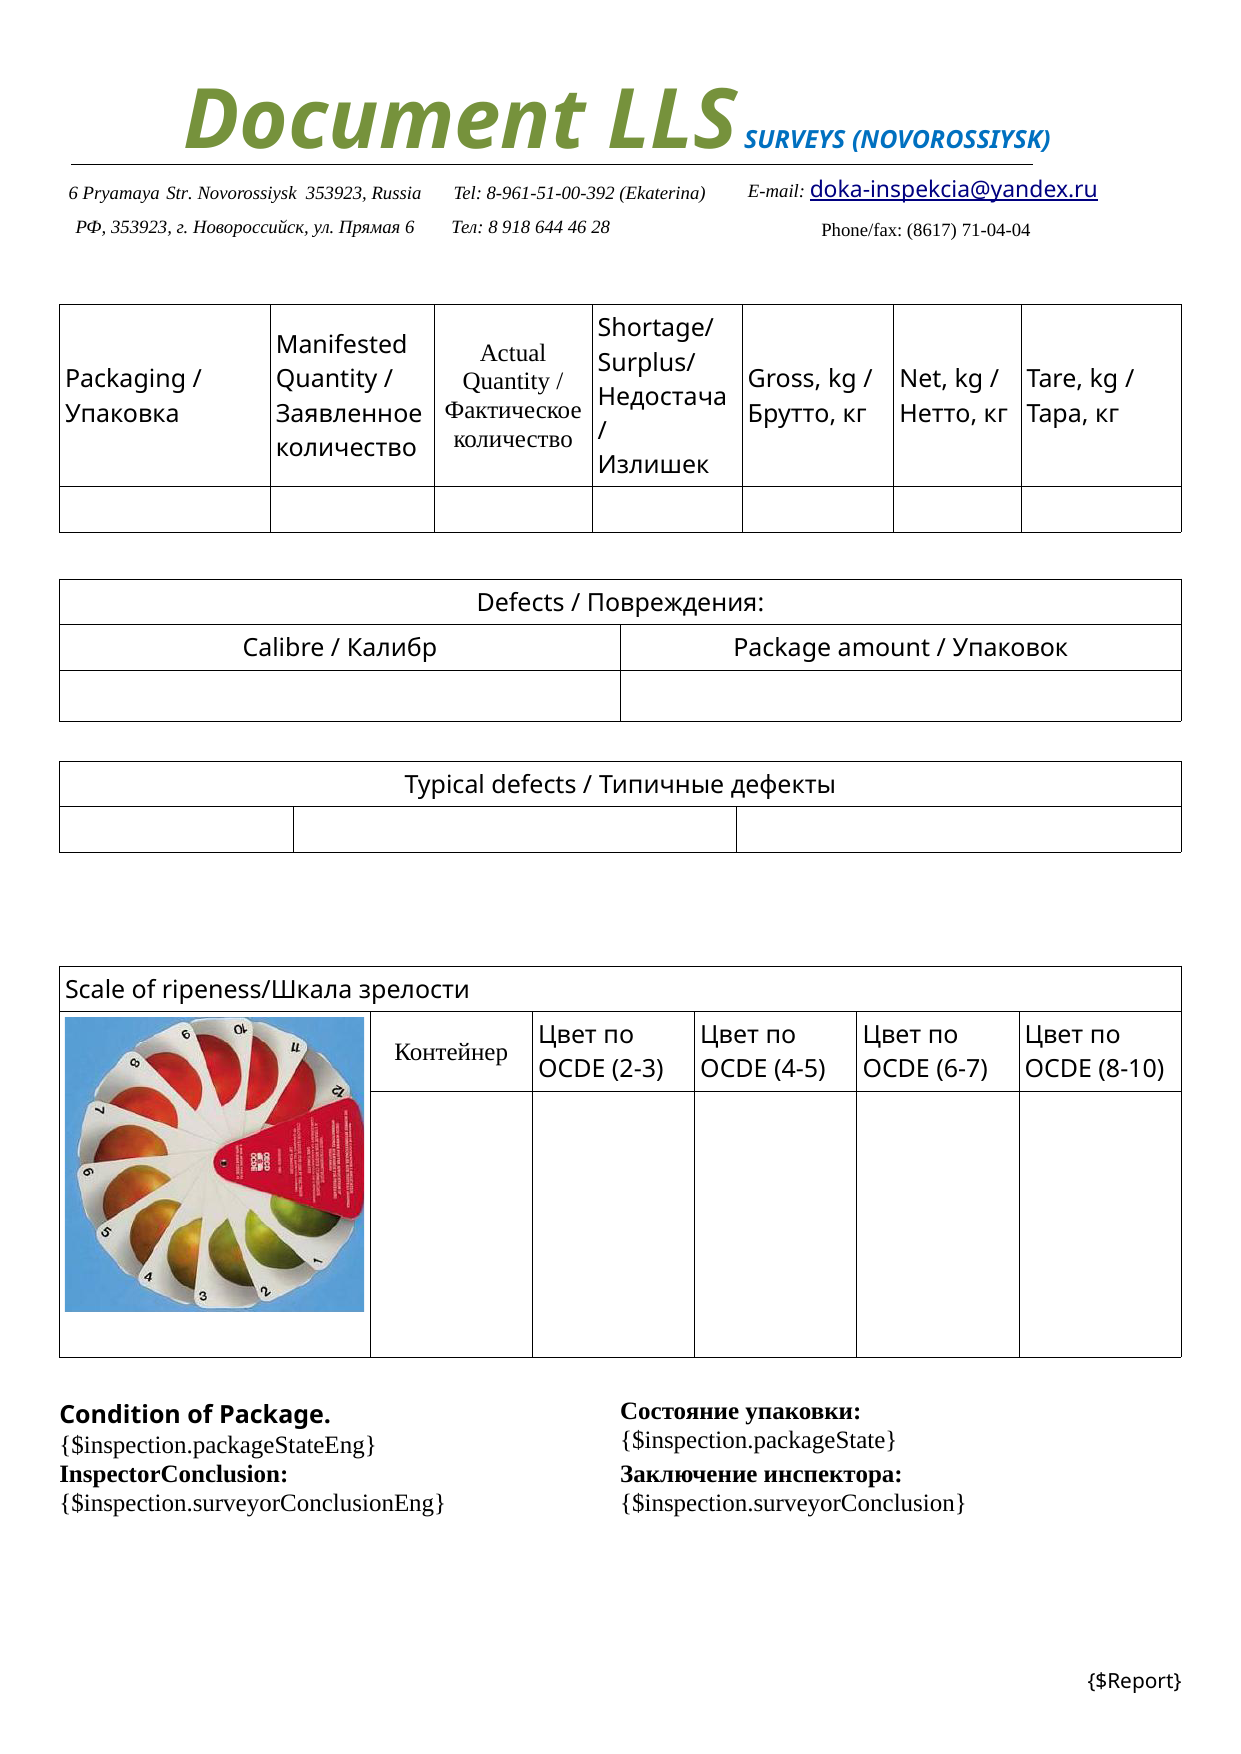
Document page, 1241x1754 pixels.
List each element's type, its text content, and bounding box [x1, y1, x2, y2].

table_header Condition of Package. {$inspection.packageStateEng} [59, 1396, 620, 1459]
table_header Состояние упаковки: {$inspection.packageState} [620, 1396, 1181, 1459]
table_cell Цвет по OCDE (2-3) [533, 1012, 694, 1091]
table_cell [271, 487, 434, 532]
table_cell InspectorConclusion: {$inspection.surveyorConclusionEng} [59, 1459, 620, 1517]
table_cell [294, 807, 736, 852]
table_cell [737, 807, 1181, 852]
table_cell Заключение инспектора: {$inspection.surveyorConclusion} [620, 1459, 1181, 1517]
table_cell Shortage/ Surplus/ Недостача/ Излишек [593, 305, 742, 486]
table_cell [60, 487, 270, 532]
table_cell [60, 807, 293, 852]
table_cell [621, 671, 1181, 721]
table_cell [435, 487, 592, 532]
table_cell Контейнер [371, 1012, 532, 1091]
table_cell [743, 487, 893, 532]
table_cell [857, 1092, 1019, 1357]
table_cell [1020, 1092, 1181, 1357]
table_header [59, 931, 1181, 966]
table_cell [593, 487, 742, 532]
table_header Defects / Повреждения: [60, 580, 1181, 624]
table_cell Package amount / Упаковок [621, 625, 1181, 670]
table_cell [533, 1092, 694, 1357]
table_header Typical defects / Типичные дефекты [60, 762, 1181, 806]
table_cell Packaging / Упаковка [60, 305, 270, 486]
table_cell Цвет по OCDE (4-5) [695, 1012, 856, 1091]
table_cell Actual Quantity / Фактическое количество [435, 305, 592, 486]
table_cell Цвет по OCDE (8-10) [1020, 1012, 1181, 1091]
table_cell Tare, kg / Тара, кг [1022, 305, 1181, 486]
table_cell [1022, 487, 1181, 532]
table_cell [695, 1092, 856, 1357]
table_cell Gross, kg / Брутто, кг [743, 305, 893, 486]
table_cell Цвет по OCDE (6-7) [857, 1012, 1019, 1091]
table_cell [60, 671, 620, 721]
table_cell Calibre / Калибр [60, 625, 620, 670]
table_cell Net, kg / Нетто, кг [894, 305, 1021, 486]
table_cell [60, 1012, 370, 1357]
table_cell Manifested Quantity / Заявленное количество [271, 305, 434, 486]
table_cell [371, 1092, 532, 1357]
table_cell [894, 487, 1021, 532]
table_header Scale of ripeness/Шкала зрелости [60, 967, 1181, 1011]
